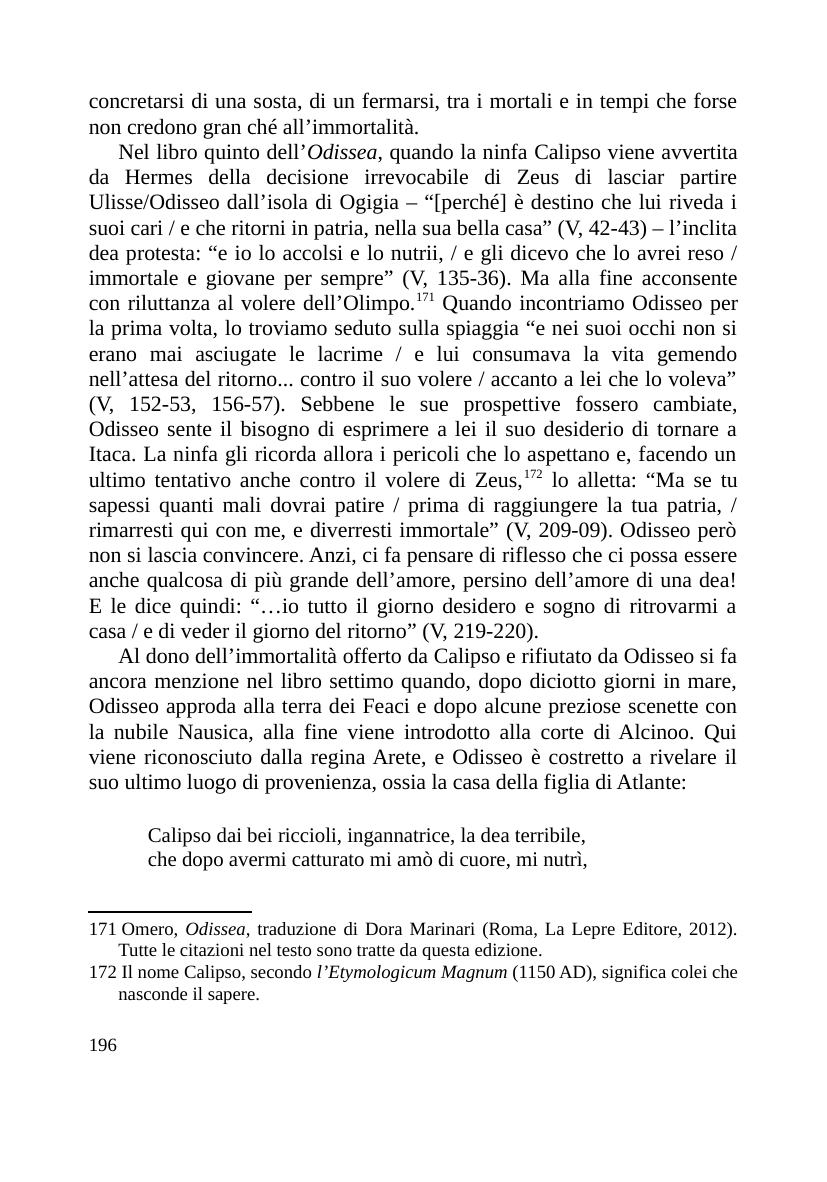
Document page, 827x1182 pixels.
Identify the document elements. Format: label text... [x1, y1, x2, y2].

text Al dono dell’immortalità offerto da Calipso e rifiutato da Odisseo si fa ancora menzione nel libro settimo quando, dopo diciotto giorni in mare, Odisseo approda alla terra dei Feaci e dopo alcune preziose scenette con la nubile Nausica, alla fine viene introdotto alla corte di Alcinoo. Qui viene riconosciuto dalla regina Arete, e Odisseo è costretto a rivelare il suo ultimo luogo di provenienza, ossia la casa della figlia di Atlante: [88, 643, 738, 794]
text che dopo avermi catturato mi amò di cuore, mi nutrì, [148, 847, 709, 871]
text Omero, Odissea, traduzione di Dora Marinari (Roma, La Lepre Editore, 2012). Tutte le citazioni nel testo sono tratte da questa edizione. [88, 918, 738, 961]
text Nel libro quinto dell’Odissea, quando la ninfa Calipso viene avvertita da Hermes della decisione irrevocabile di Zeus di lasciar partire Ulisse/Odisseo dall’isola di Ogigia – “[perché] è destino che lui riveda i suoi cari / e che ritorni in patria, nella sua bella casa” (V, 42-43) – l’inclita dea protesta: “e io lo accolsi e lo nutrii, / e gli dicevo che lo avrei reso / immortale e giovane per sempre” (V, 135-36). Ma alla fine acconsente con riluttanza al volere dell’Olimpo. Quando incontriamo Odisseo per la prima volta, lo troviamo seduto sulla spiaggia “e nei suoi occhi non si erano mai asciugate le lacrime / e lui consumava la vita gemendo nell’attesa del ritorno... contro il suo volere / accanto a lei che lo voleva” (V, 152-53, 156-57). Sebbene le sue prospettive fossero cambiate, Odisseo sente il bisogno di esprimere a lei il suo desiderio di tornare a Itaca. La ninfa gli ricorda allora i pericoli che lo aspettano e, facendo un ultimo tentativo anche contro il volere di Zeus, lo alletta: “Ma se tu sapessi quanti mali dovrai patire / prima di raggiungere la tua patria, / rimarresti qui con me, e diverresti immortale” (V, 209-09). Odisseo però non si lascia convincere. Anzi, ci fa pensare di riflesso che ci possa essere anche qualcosa di più grande dell’amore, persino dell’amore di una dea! E le dice quindi: “…io tutto il giorno desidero e sogno di ritrovarmi a casa / e di veder il giorno del ritorno” (V, 219-220). [88, 139, 738, 643]
text concretarsi di una sosta, di un fermarsi, tra i mortali e in tempi che forse non credono gran ché all’immortalità. [88, 88, 738, 139]
text Calipso dai bei riccioli, ingannatrice, la dea terribile, [148, 823, 709, 847]
text Il nome Calipso, secondo l’Etymologicum Magnum (1150 AD), significa colei che nasconde il sapere. [88, 961, 738, 1004]
